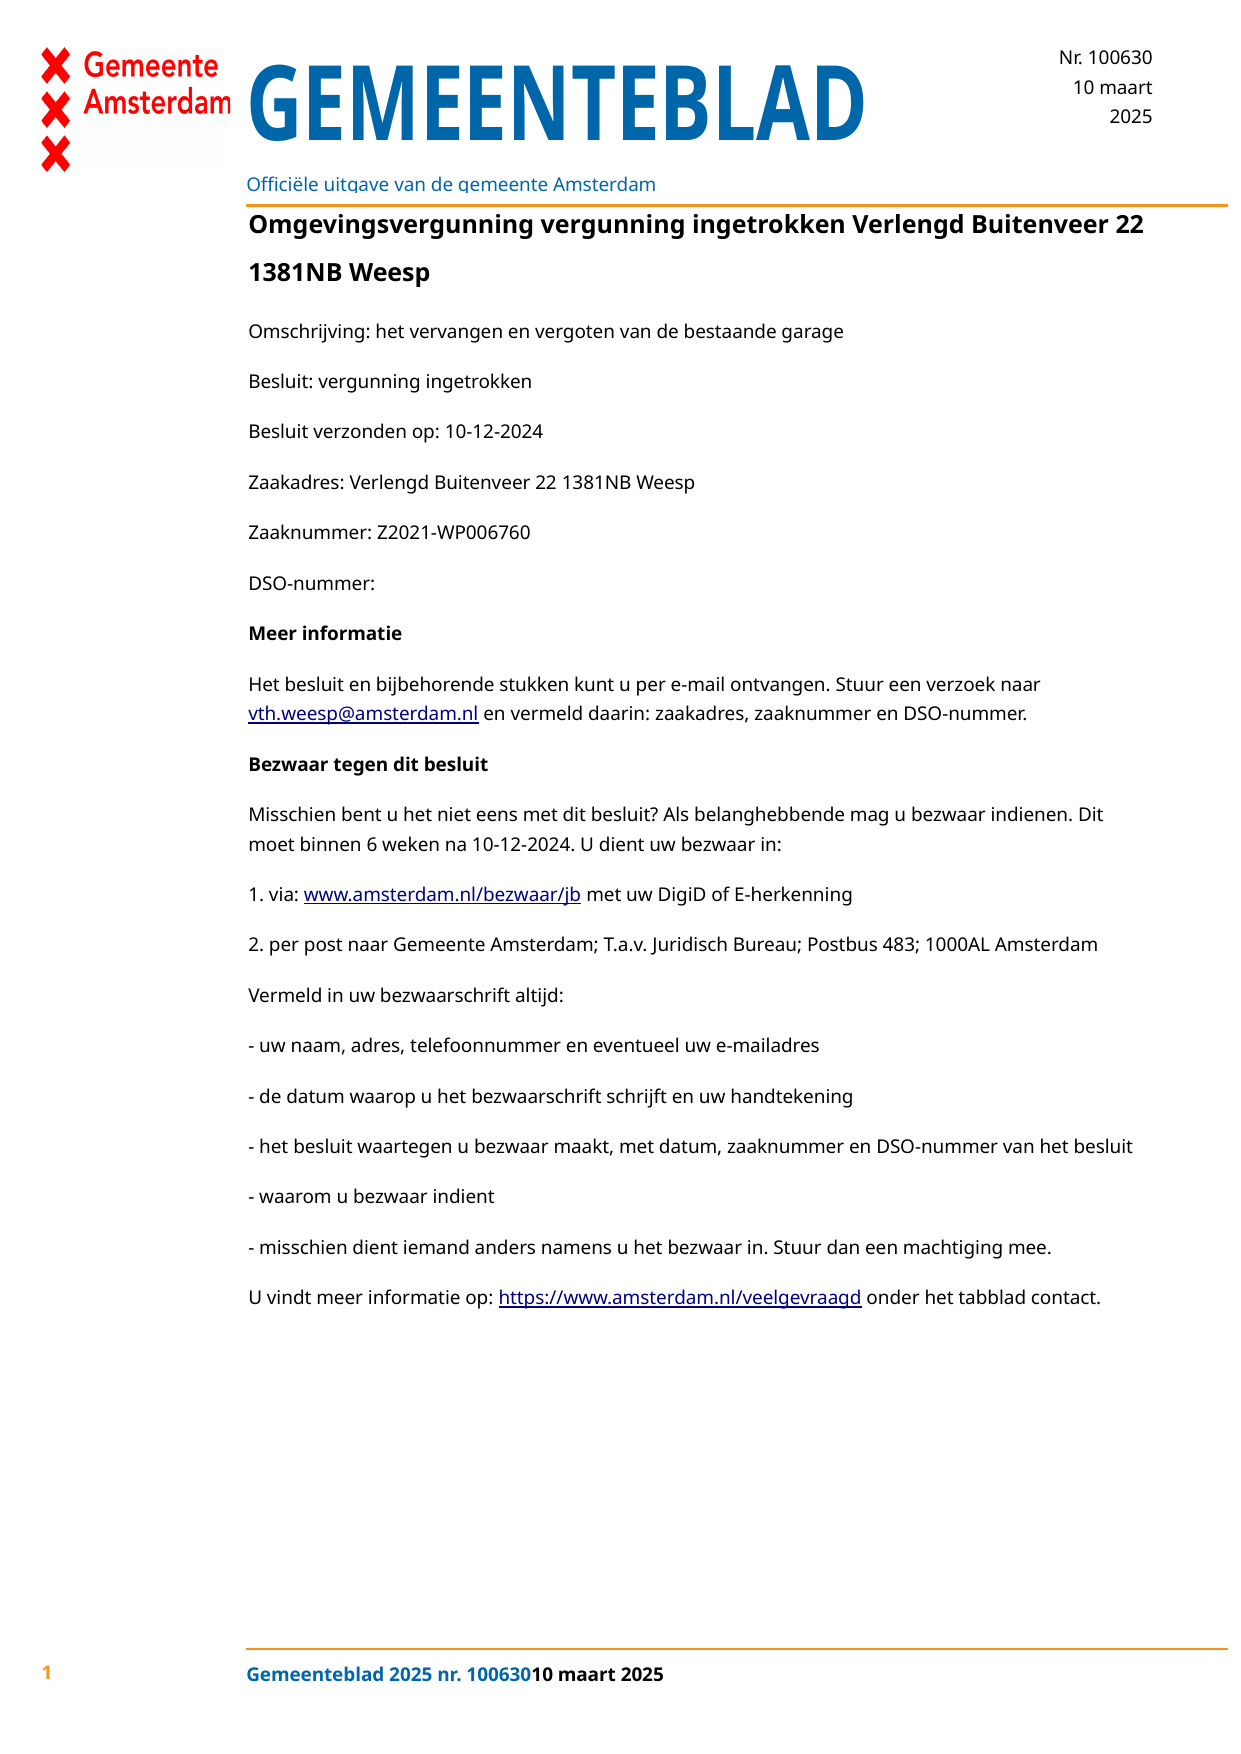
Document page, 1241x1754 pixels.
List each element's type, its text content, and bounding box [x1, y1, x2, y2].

text Bezwaar tegen dit besluit [248, 751, 1152, 777]
picture [41, 47, 231, 172]
text - waarom u bezwaar indient [248, 1184, 1152, 1209]
text 2. per post naar Gemeente Amsterdam; T.a.v. Juridisch Bureau; Postbus 483; 1000AL Amsterdam [248, 932, 1152, 957]
text U vindt meer informatie op: https://www.amsterdam.nl/veelgevraagd onder het tabblad contact. [248, 1284, 1152, 1310]
text - misschien dient iemand anders namens u het bezwaar in. Stuur dan een machtiging mee. [248, 1234, 1152, 1260]
text Zaakadres: Verlengd Buitenveer 22 1381NB Weesp [248, 469, 1152, 495]
text Omschrijving: het vervangen en vergoten van de bestaande garage [248, 318, 1152, 344]
text Besluit: vergunning ingetrokken [248, 368, 1152, 394]
text Zaaknummer: Z2021-WP006760 [248, 519, 1152, 545]
text - de datum waarop u het bezwaarschrift schrijft en uw handtekening [248, 1083, 1152, 1109]
text Meer informatie [248, 620, 1152, 646]
text 1. via: www.amsterdam.nl/bezwaar/jb met uw DigiD of E-herkenning [248, 881, 1152, 907]
text - het besluit waartegen u bezwaar maakt, met datum, zaaknummer en DSO-nummer van het besluit [248, 1133, 1152, 1159]
text Het besluit en bijbehorende stukken kunt u per e-mail ontvangen. Stuur een verzoek naar vth.weesp@amsterdam.nl en vermeld daarin: zaakadres, zaaknummer en DSO-nummer. [248, 671, 1152, 726]
text DSO-nummer: [248, 570, 1152, 596]
text Misschien bent u het niet eens met dit besluit? Als belanghebbende mag u bezwaar indienen. Dit moet binnen 6 weken na 10-12-2024. U dient uw bezwaar in: [248, 801, 1152, 857]
text - uw naam, adres, telefoonnummer en eventueel uw e-mailadres [248, 1032, 1152, 1058]
text Besluit verzonden op: 10-12-2024 [248, 419, 1152, 444]
text Omgevingsvergunning vergunning ingetrokken Verlengd Buitenveer 22 1381NB Weesp [248, 207, 1152, 288]
text Vermeld in uw bezwaarschrift altijd: [248, 982, 1152, 1008]
